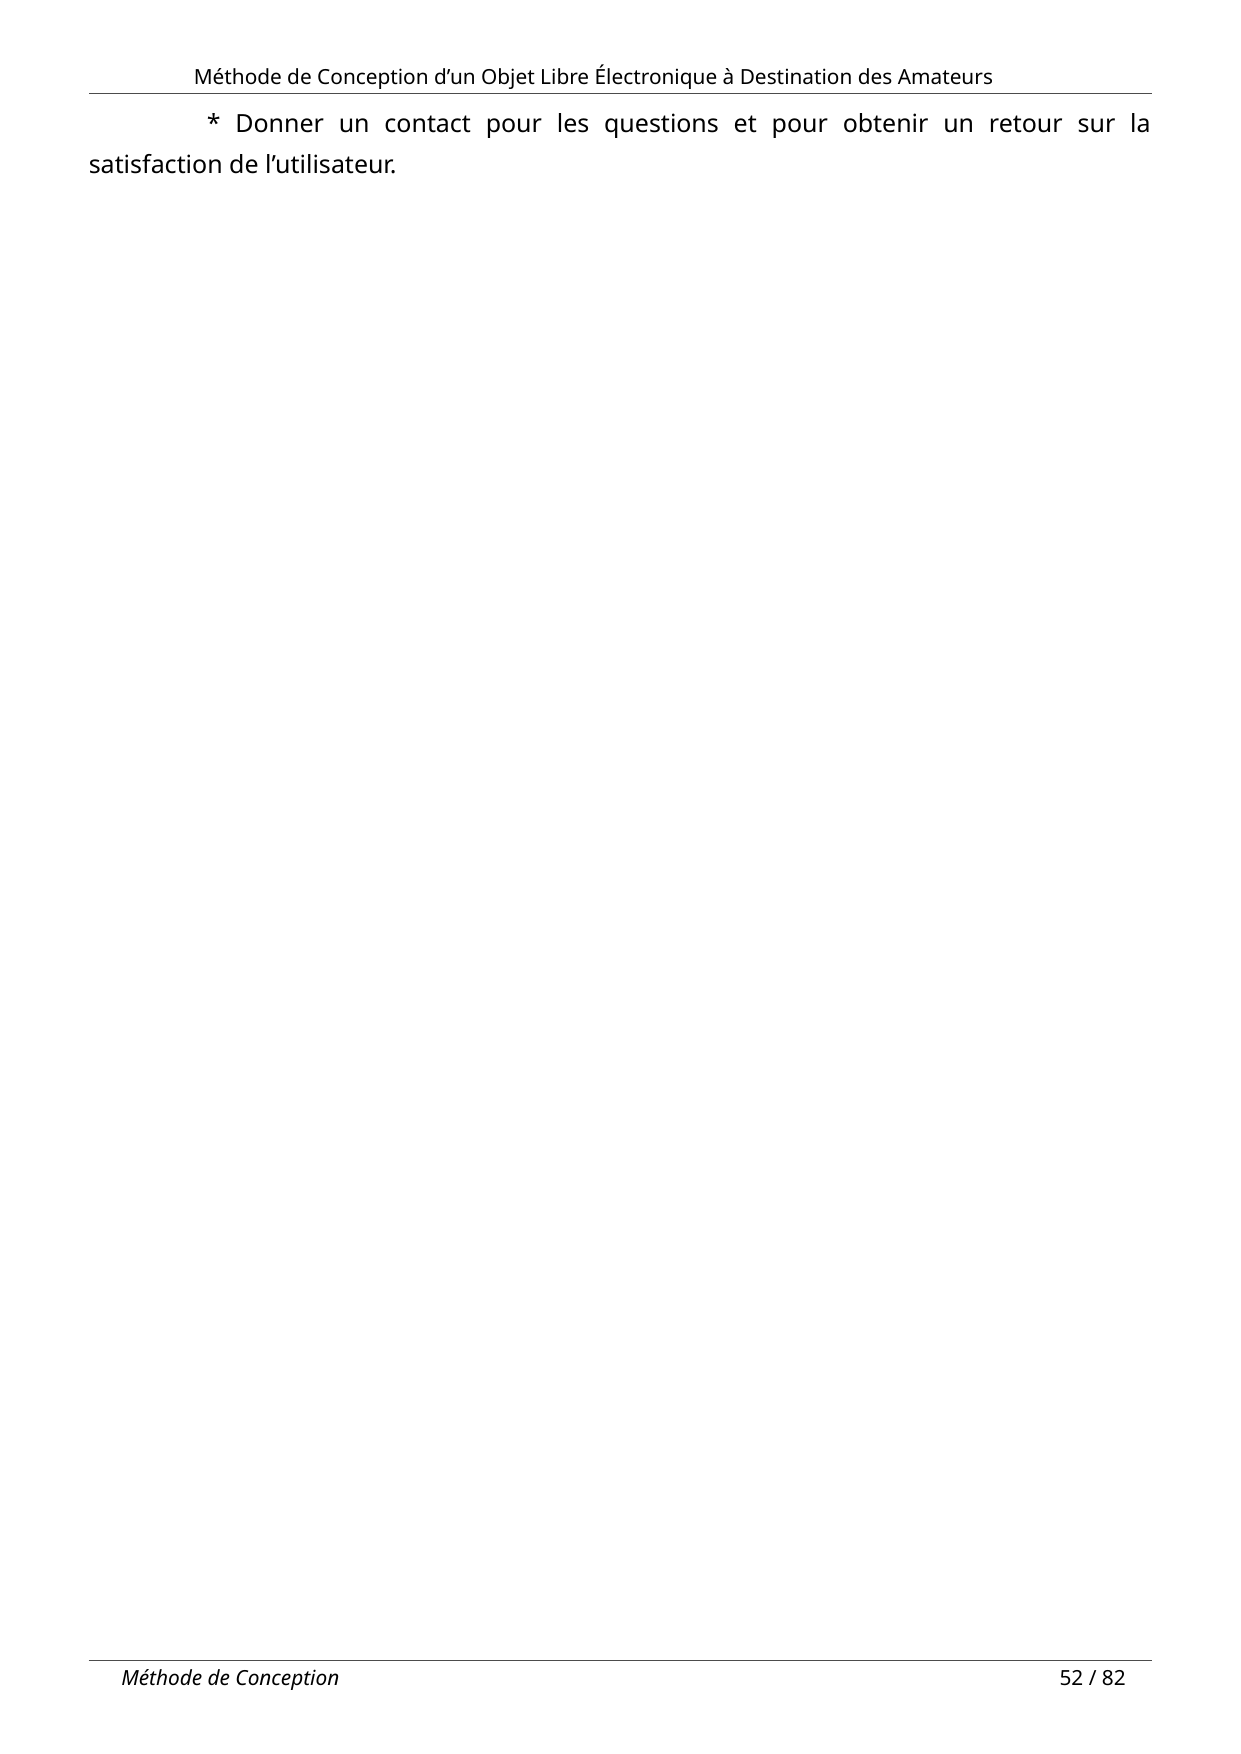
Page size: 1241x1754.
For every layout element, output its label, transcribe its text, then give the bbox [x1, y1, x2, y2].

text * Donner un contact pour les questions et pour obtenir un retour sur la satisfaction de l’utilisateur. [88, 106, 1152, 181]
